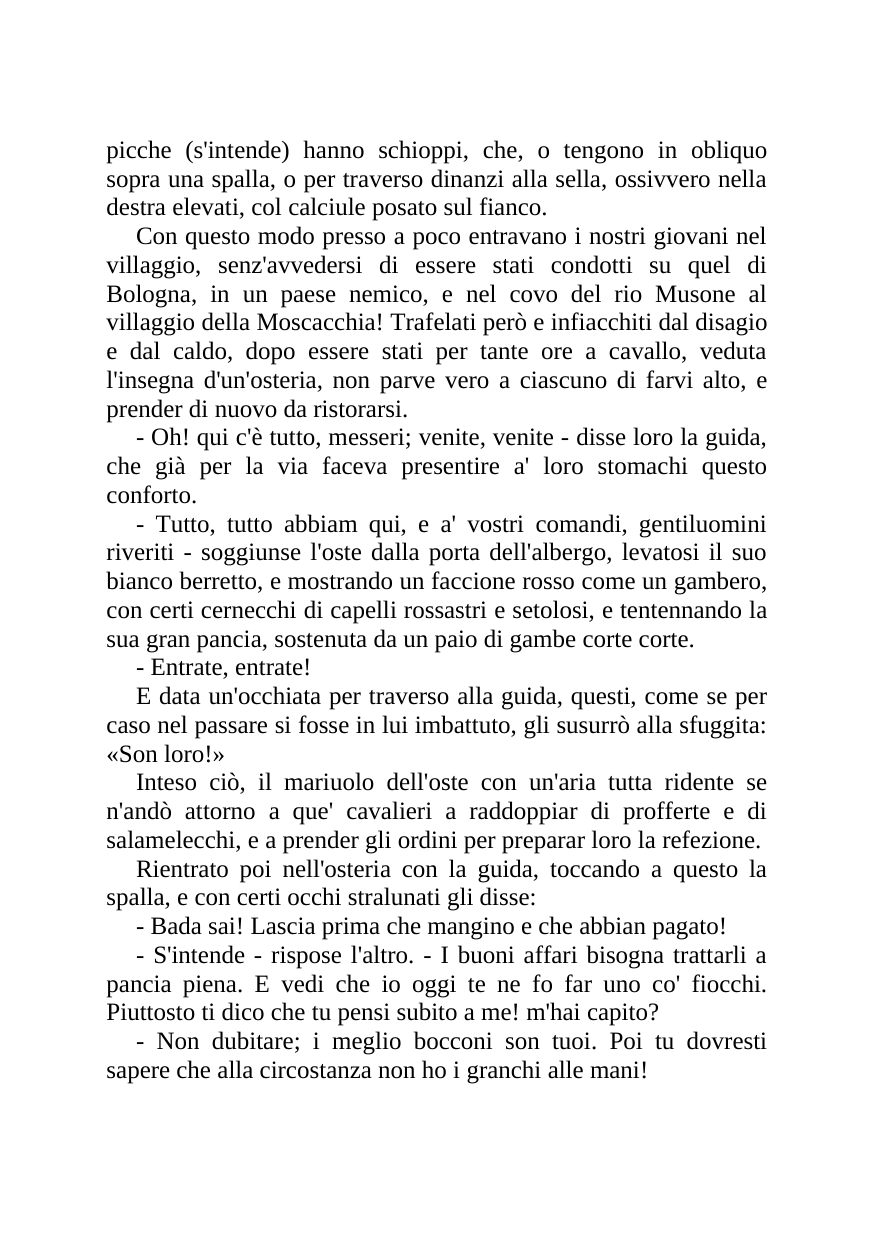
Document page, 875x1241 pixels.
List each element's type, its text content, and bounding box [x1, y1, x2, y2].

text - Non dubitare; i meglio bocconi son tuoi. Poi tu dovresti sapere che alla circostanza non ho i granchi alle mani! [106, 1026, 768, 1084]
text - Entrate, entrate! [106, 652, 768, 681]
text - Oh! qui c'è tutto, messeri; venite, venite - disse loro la guida, che già per la via faceva presentire a' loro stomachi questo conforto. [106, 422, 768, 509]
text Con questo modo presso a poco entravano i nostri giovani nel villaggio, senz'avvedersi di essere stati condotti su quel di Bologna, in un paese nemico, e nel covo del rio Musone al villaggio della Moscacchia! Trafelati però e infiacchiti dal disagio e dal caldo, dopo essere stati per tante ore a cavallo, veduta l'insegna d'un'osteria, non parve vero a ciascuno di farvi alto, e prender di nuovo da ristorarsi. [106, 221, 768, 422]
text - Bada sai! Lascia prima che mangino e che abbian pagato! [106, 911, 768, 940]
text - Tutto, tutto abbiam qui, e a' vostri comandi, gentiluomini riveriti - soggiunse l'oste dalla porta dell'albergo, levatosi il suo bianco berretto, e mostrando un faccione rosso come un gambero, con certi cernecchi di capelli rossastri e setolosi, e tentennando la sua gran pancia, sostenuta da un paio di gambe corte corte. [106, 509, 768, 652]
text - S'intende - rispose l'altro. - I buoni affari bisogna trattarli a pancia piena. E vedi che io oggi te ne fo far uno co' fiocchi. Piuttosto ti dico che tu pensi subito a me! m'hai capito? [106, 940, 768, 1026]
text Rientrato poi nell'osteria con la guida, toccando a questo la spalla, e con certi occhi stralunati gli disse: [106, 854, 768, 911]
text E data un'occhiata per traverso alla guida, questi, come se per caso nel passare si fosse in lui imbattuto, gli susurrò alla sfuggita: «Son loro!» [106, 681, 768, 767]
text Inteso ciò, il mariuolo dell'oste con un'aria tutta ridente se n'andò attorno a que' cavalieri a raddoppiar di profferte e di salamelecchi, e a prender gli ordini per preparar loro la refezione. [106, 767, 768, 854]
text picche (s'intende) hanno schioppi, che, o tengono in obliquo sopra una spalla, o per traverso dinanzi alla sella, ossivvero nella destra elevati, col calciule posato sul fianco. [106, 135, 768, 221]
